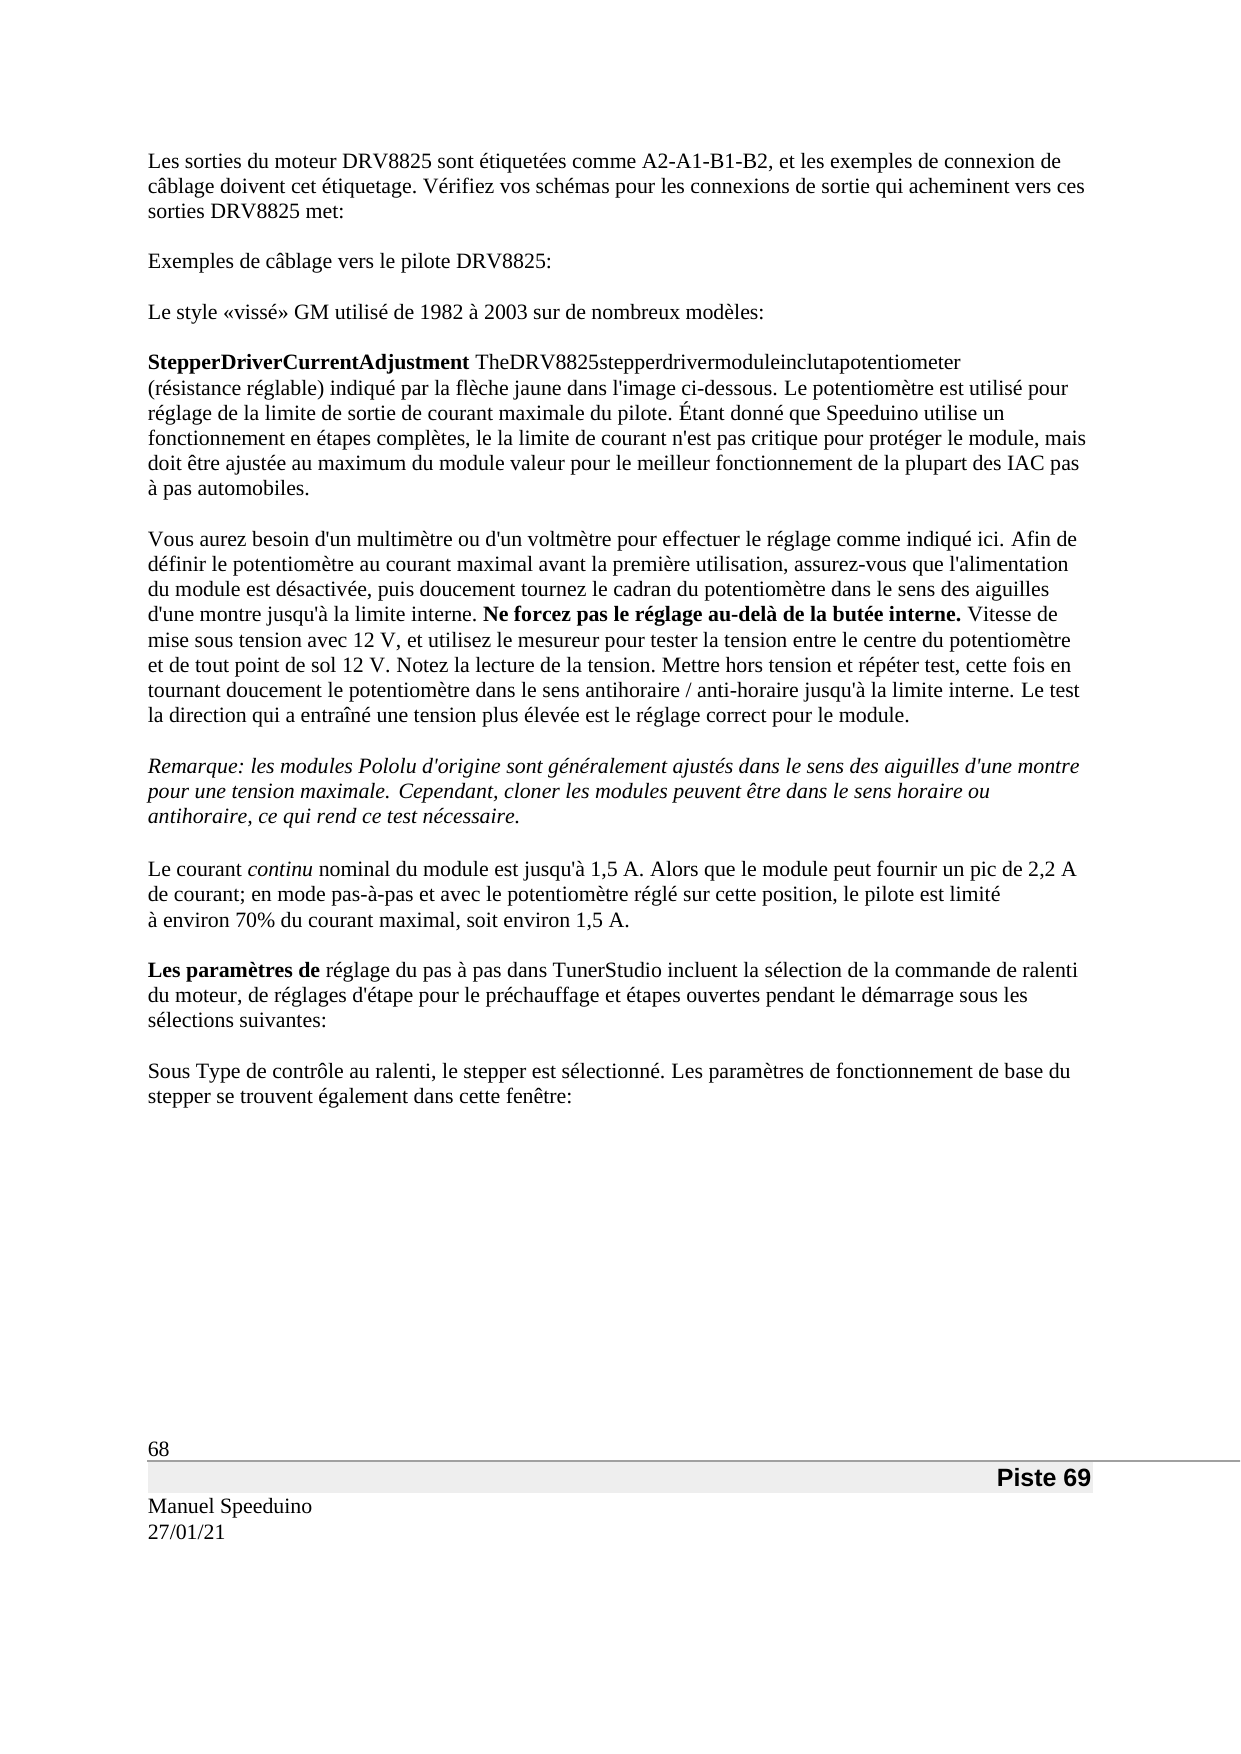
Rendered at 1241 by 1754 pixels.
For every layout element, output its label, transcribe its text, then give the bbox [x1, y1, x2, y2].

text Le courant continu nominal du module est jusqu'à 1,5 A. Alors que le module peut fournir un pic de 2,2 A de courant; en mode pas-à-pas et avec le potentiomètre réglé sur cette position, le pilote est limité [148, 856, 1093, 907]
text Les sorties du moteur DRV8825 sont étiquetées comme A2-A1-B1-B2, et les exemples de connexion de câblage doivent cet étiquetage. Vérifiez vos schémas pour les connexions de sortie qui acheminent vers ces sorties DRV8825 met: [148, 148, 1093, 223]
text Le style «vissé» GM utilisé de 1982 à 2003 sur de nombreux modèles: [148, 299, 1093, 324]
text Sous Type de contrôle au ralenti, le stepper est sélectionné. Les paramètres de fonctionnement de base du stepper se trouvent également dans cette fenêtre: [148, 1058, 1093, 1108]
text réglage de la limite de sortie de courant maximale du pilote. Étant donné que Speeduino utilise un fonctionnement en étapes complètes, le la limite de courant n'est pas critique pour protéger le module, mais doit être ajustée au maximum du module valeur pour le meilleur fonctionnement de la plupart des IAC pas à pas automobiles. [148, 400, 1093, 501]
text Remarque: les modules Pololu d'origine sont généralement ajustés dans le sens des aiguilles d'une montre pour une tension maximale. Cependant, cloner les modules peuvent être dans le sens horaire ou antihoraire, ce qui rend ce test nécessaire. [148, 753, 1093, 828]
text à environ 70% du courant maximal, soit environ 1,5 A. [148, 907, 1093, 932]
text (résistance réglable) indiqué par la flèche jaune dans l'image ci-dessous. Le potentiomètre est utilisé pour [148, 374, 1093, 400]
text StepperDriverCurrentAdjustment TheDRV8825stepperdrivermoduleinclutapotentiometer [148, 349, 1093, 374]
text 68 [148, 1436, 1093, 1460]
text 27/01/21 [148, 1519, 1093, 1544]
text Les paramètres de réglage du pas à pas dans TunerStudio incluent la sélection de la commande de ralenti du moteur, de réglages d'étape pour le préchauffage et étapes ouvertes pendant le démarrage sous les sélections suivantes: [148, 957, 1093, 1033]
text Exemples de câblage vers le pilote DRV8825: [148, 248, 1093, 274]
table_header Piste 69 [148, 1462, 1093, 1493]
text Vous aurez besoin d'un multimètre ou d'un voltmètre pour effectuer le réglage comme indiqué ici. Afin de définir le potentiomètre au courant maximal avant la première utilisation, assurez-vous que l'alimentation du module est désactivée, puis doucement tournez le cadran du potentiomètre dans le sens des aiguilles d'une montre jusqu'à la limite interne. Ne forcez pas le réglage au-delà de la butée interne. Vitesse de mise sous tension avec 12 V, et utilisez le mesureur pour tester la tension entre le centre du potentiomètre et de tout point de sol 12 V. Notez la lecture de la tension. Mettre hors tension et répéter test, cette fois en tournant doucement le potentiomètre dans le sens antihoraire / anti-horaire jusqu'à la limite interne. Le test [148, 526, 1093, 702]
text la direction qui a entraîné une tension plus élevée est le réglage correct pour le module. [148, 702, 1093, 727]
text Manuel Speeduino [148, 1493, 1093, 1519]
